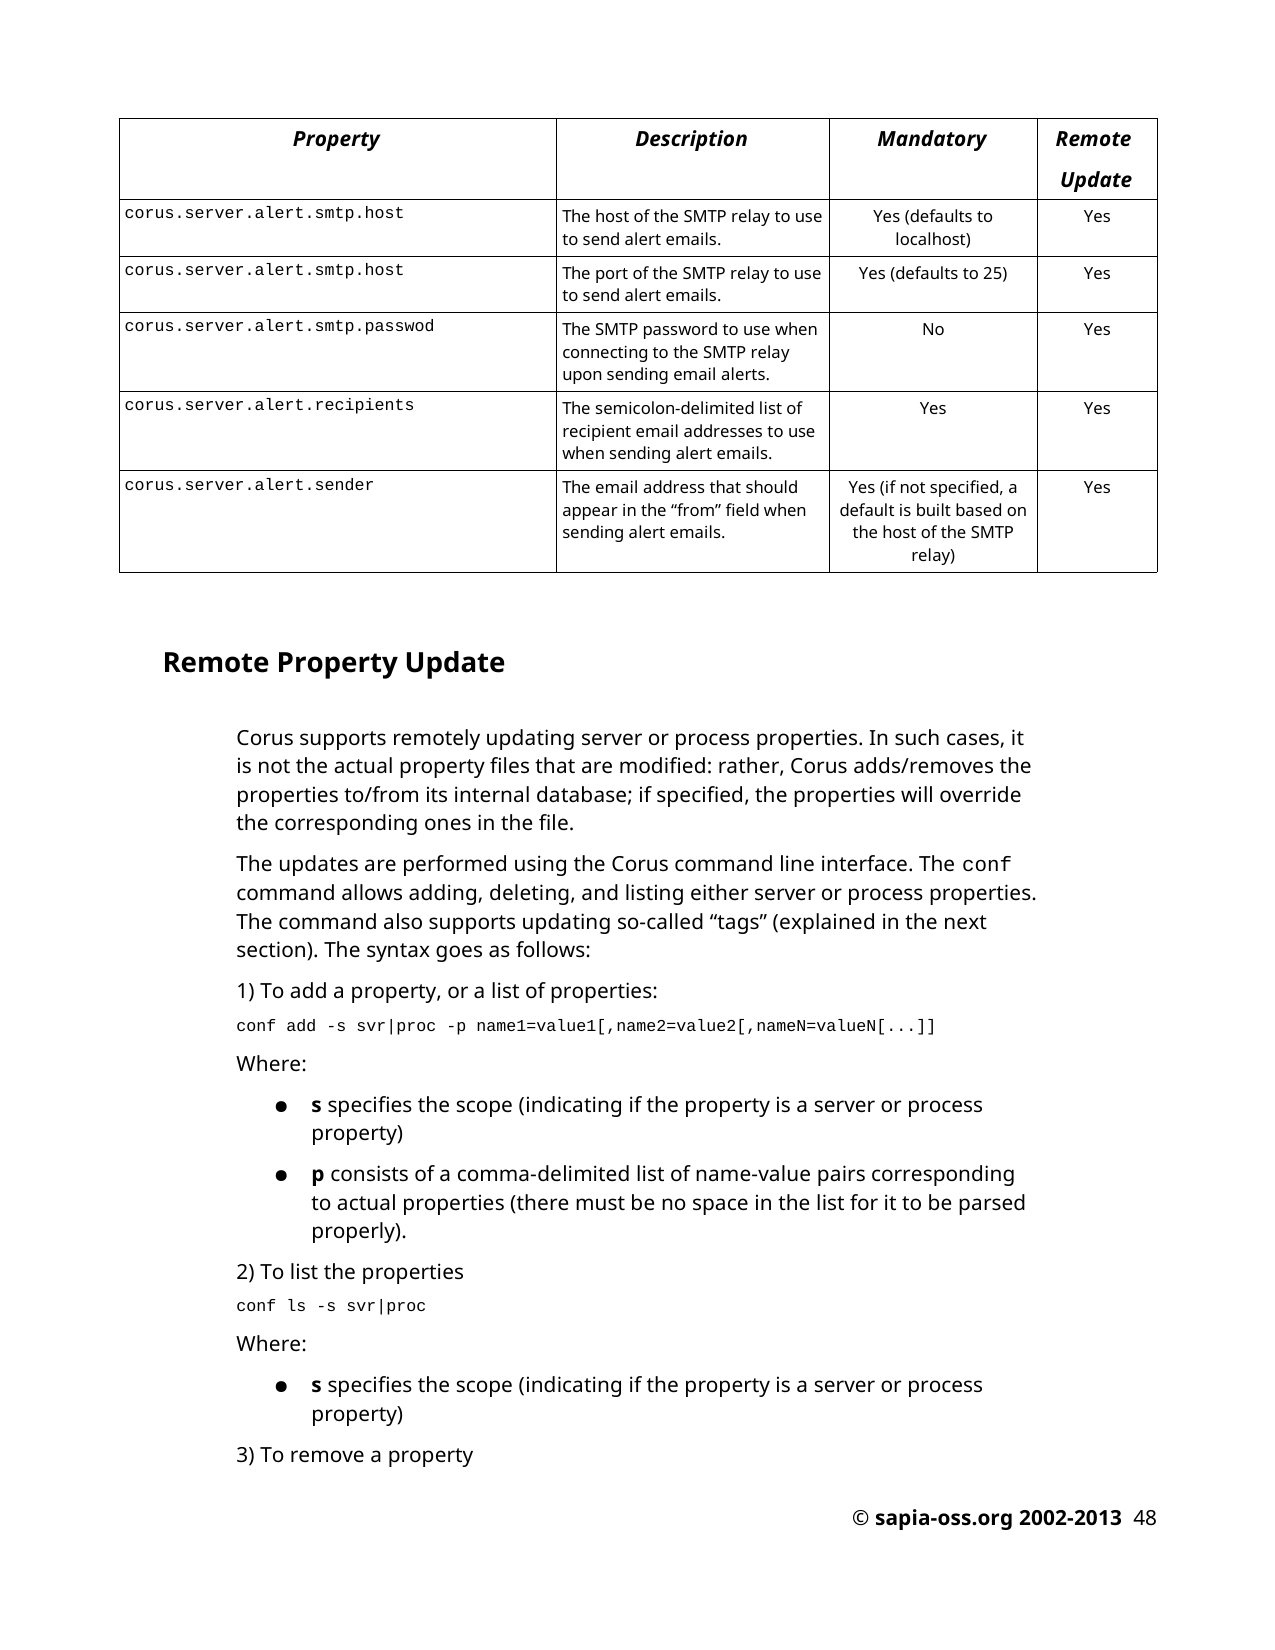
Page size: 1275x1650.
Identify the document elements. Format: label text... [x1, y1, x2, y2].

table_cell No [830, 313, 1037, 391]
table_cell Yes [1038, 313, 1157, 391]
table_cell Yes [1038, 257, 1157, 312]
text Corus supports remotely updating server or process properties. In such cases, it is not the actual property files that are modified: rather, Corus adds/removes the properties to/from its internal database; if specified, the properties will override the corresponding ones in the file. [236, 723, 1039, 837]
table_header Mandatory [830, 119, 1037, 199]
table_cell The host of the SMTP relay to use to send alert emails. [557, 200, 829, 256]
table_header Property [120, 119, 556, 199]
table_cell corus.server.alert.recipients [120, 392, 556, 470]
list s specifies the scope (indicating if the property is a server or process property) [274, 1089, 1039, 1147]
table_cell Yes [1038, 200, 1157, 256]
table_cell The semicolon-delimited list of recipient email addresses to use when sending alert emails. [557, 392, 829, 470]
table_cell Yes (defaults to 25) [830, 257, 1037, 312]
table_cell Yes (defaults to localhost) [830, 200, 1037, 256]
table_cell corus.server.alert.smtp.host [120, 257, 556, 312]
table_cell Yes [1038, 471, 1157, 572]
list p consists of a comma-delimited list of name-value pairs corresponding to actual properties (there must be no space in the list for it to be parsed properly). [274, 1159, 1039, 1245]
table_cell The email address that should appear in the “from” field when sending alert emails. [557, 471, 829, 572]
table_cell corus.server.alert.smtp.passwod [120, 313, 556, 391]
text conf add -s svr|proc -p name1=value1[,name2=value2[,nameN=valueN[...]] [236, 1017, 1039, 1036]
table_cell corus.server.alert.smtp.host [120, 200, 556, 256]
table_header Remote Update [1038, 119, 1157, 199]
table_cell Yes [1038, 392, 1157, 470]
text 2) To list the properties [236, 1257, 1039, 1286]
table_cell The port of the SMTP relay to use to send alert emails. [557, 257, 829, 312]
text Where: [236, 1329, 1039, 1358]
text conf ls -s svr|proc [236, 1298, 1039, 1317]
table_cell Yes (if not specified, a default is built based on the host of the SMTP relay) [830, 471, 1037, 572]
list s specifies the scope (indicating if the property is a server or process property) [274, 1370, 1039, 1427]
table_cell Yes [830, 392, 1037, 470]
text The updates are performed using the Corus command line interface. The conf command allows adding, deleting, and listing either server or process properties. The command also supports updating so-called “tags” (explained in the next section). The syntax goes as follows: [236, 849, 1039, 964]
text 1) To add a property, or a list of properties: [236, 976, 1039, 1005]
table_cell corus.server.alert.sender [120, 471, 556, 572]
subtitle Remote Property Update [162, 643, 1039, 681]
text 3) To remove a property [236, 1440, 1039, 1468]
table_cell The SMTP password to use when connecting to the SMTP relay upon sending email alerts. [557, 313, 829, 391]
text Where: [236, 1048, 1039, 1077]
table_header Description [557, 119, 829, 199]
